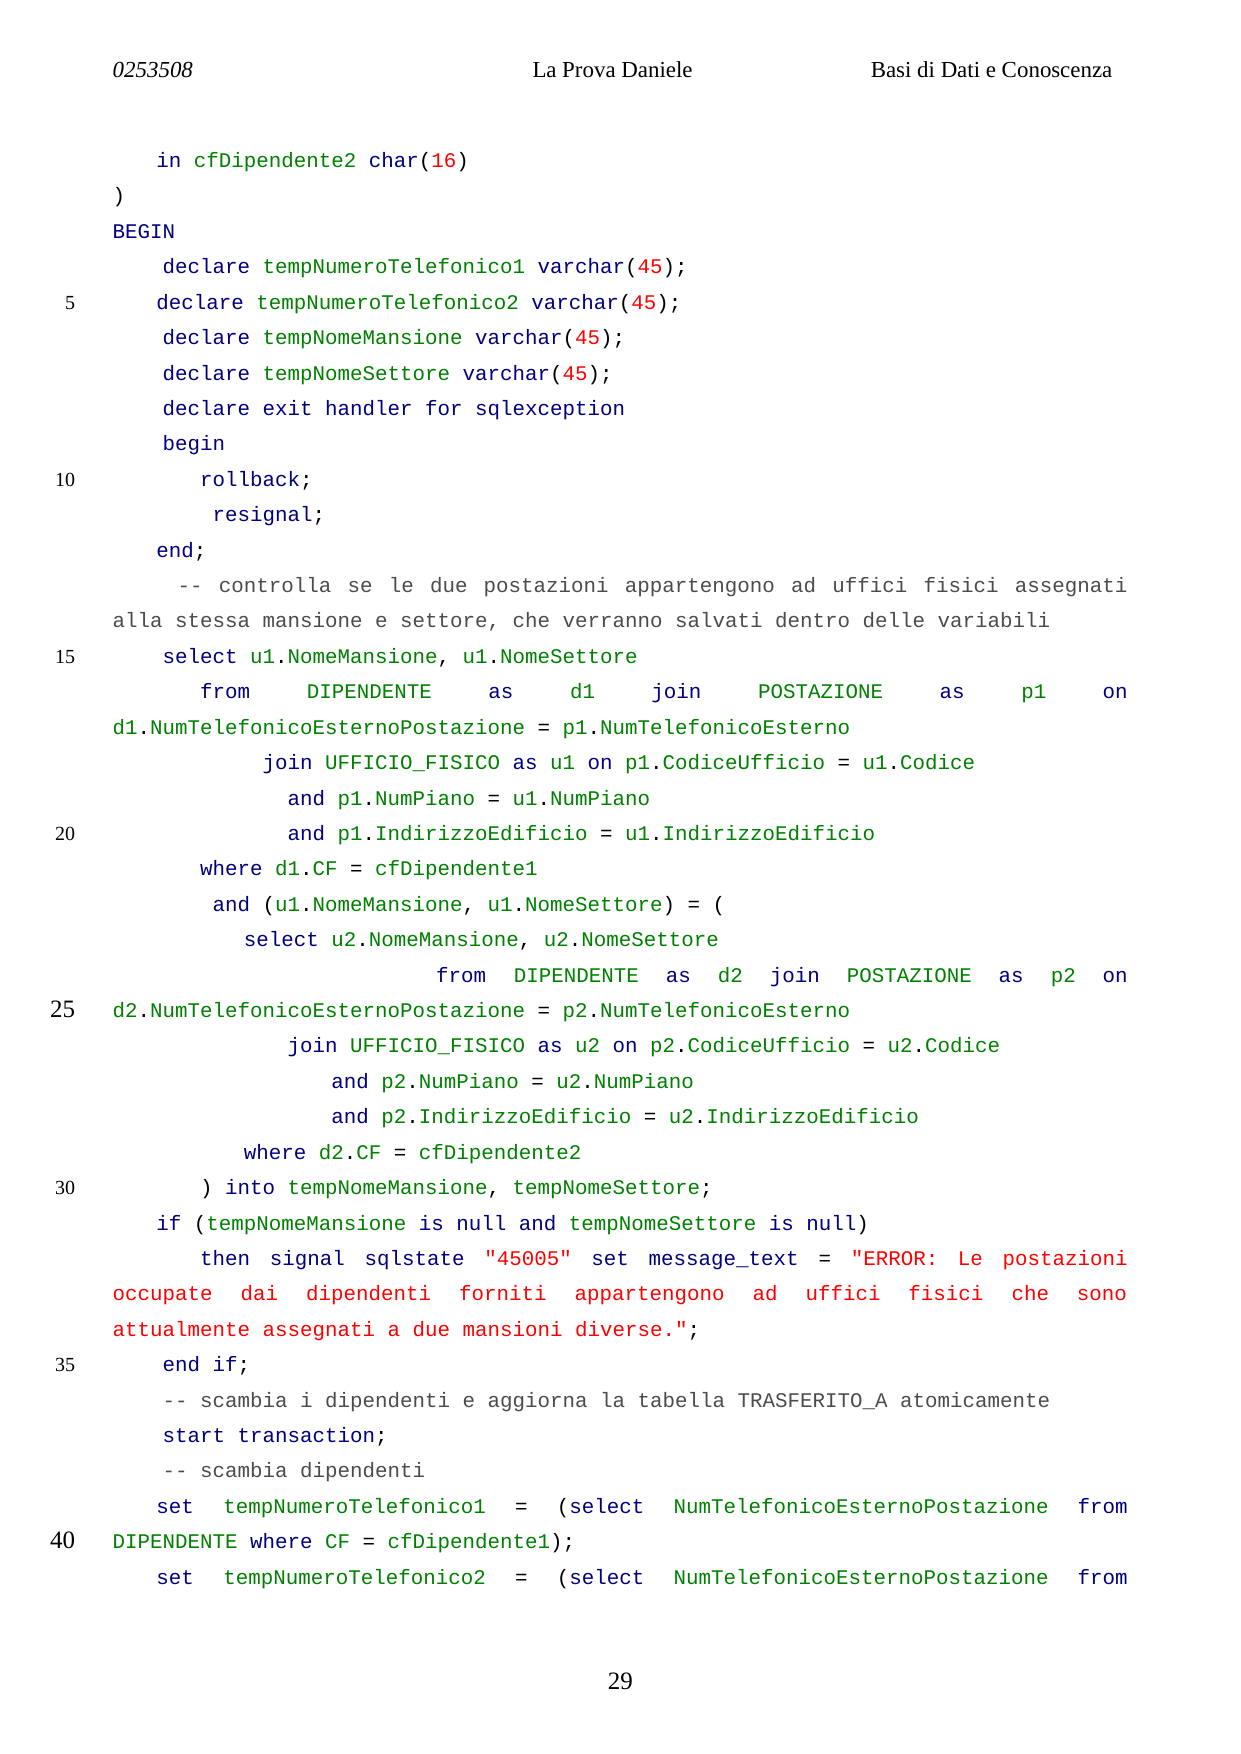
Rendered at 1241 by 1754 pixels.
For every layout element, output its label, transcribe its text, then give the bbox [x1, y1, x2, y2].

text and (u1.NomeMansione, u1.NomeSettore) = ( [112, 894, 1128, 917]
text BEGIN [112, 221, 1128, 244]
text declare tempNumeroTelefonico1 varchar(45); [112, 256, 1128, 280]
text start transaction; [112, 1425, 1128, 1449]
text and p1.IndirizzoEdificio = u1.IndirizzoEdificio [112, 823, 1128, 847]
text ) into tempNomeMansione, tempNomeSettore; [112, 1177, 1128, 1201]
text begin [112, 433, 1128, 457]
text declare exit handler for sqlexception [112, 398, 1128, 422]
text rollback; [112, 469, 1128, 492]
text from DIPENDENTE as d1 join POSTAZIONE as p1 on d1.NumTelefonicoEsternoPostazione = p1.NumTelefonicoEsterno [112, 681, 1128, 740]
text end if; [112, 1354, 1128, 1378]
text and p2.IndirizzoEdificio = u2.IndirizzoEdificio [112, 1106, 1128, 1130]
text from DIPENDENTE as d2 join POSTAZIONE as p2 on d2.NumTelefonicoEsternoPostazione = p2.NumTelefonicoEsterno [112, 964, 1128, 1024]
text if (tempNomeMansione is null and tempNomeSettore is null) [112, 1212, 1128, 1236]
text and p1.NumPiano = u1.NumPiano [112, 787, 1128, 811]
text declare tempNomeSettore varchar(45); [112, 362, 1128, 386]
text where d2.CF = cfDipendente2 [112, 1142, 1128, 1165]
text -- scambia i dipendenti e aggiorna la tabella TRASFERITO_A atomicamente [112, 1389, 1128, 1413]
text set tempNumeroTelefonico2 = (select NumTelefonicoEsternoPostazione from [112, 1567, 1128, 1590]
text join UFFICIO_FISICO as u1 on p1.CodiceUfficio = u1.Codice [112, 752, 1128, 776]
text then signal sqlstate "45005" set message_text = "ERROR: Le postazioni occupate dai dipendenti forniti appartengono ad uffici fisici che sono attualmente assegnati a due mansioni diverse."; [112, 1248, 1128, 1342]
text and p2.NumPiano = u2.NumPiano [112, 1071, 1128, 1094]
text set tempNumeroTelefonico1 = (select NumTelefonicoEsternoPostazione from DIPENDENTE where CF = cfDipendente1); [112, 1496, 1128, 1555]
text ) [112, 185, 1128, 209]
text declare tempNumeroTelefonico2 varchar(45); [112, 292, 1128, 315]
text end; [112, 539, 1128, 563]
text -- controlla se le due postazioni appartengono ad uffici fisici assegnati alla stessa mansione e settore, che verranno salvati dentro delle variabili [112, 575, 1128, 634]
text in cfDipendente2 char(16) [112, 150, 1128, 174]
text -- scambia dipendenti [112, 1460, 1128, 1484]
text select u1.NomeMansione, u1.NomeSettore [112, 646, 1128, 669]
text select u2.NomeMansione, u2.NomeSettore [112, 929, 1128, 953]
text where d1.CF = cfDipendente1 [112, 858, 1128, 882]
text declare tempNomeMansione varchar(45); [112, 327, 1128, 351]
text resignal; [112, 504, 1128, 528]
text join UFFICIO_FISICO as u2 on p2.CodiceUfficio = u2.Codice [112, 1035, 1128, 1059]
